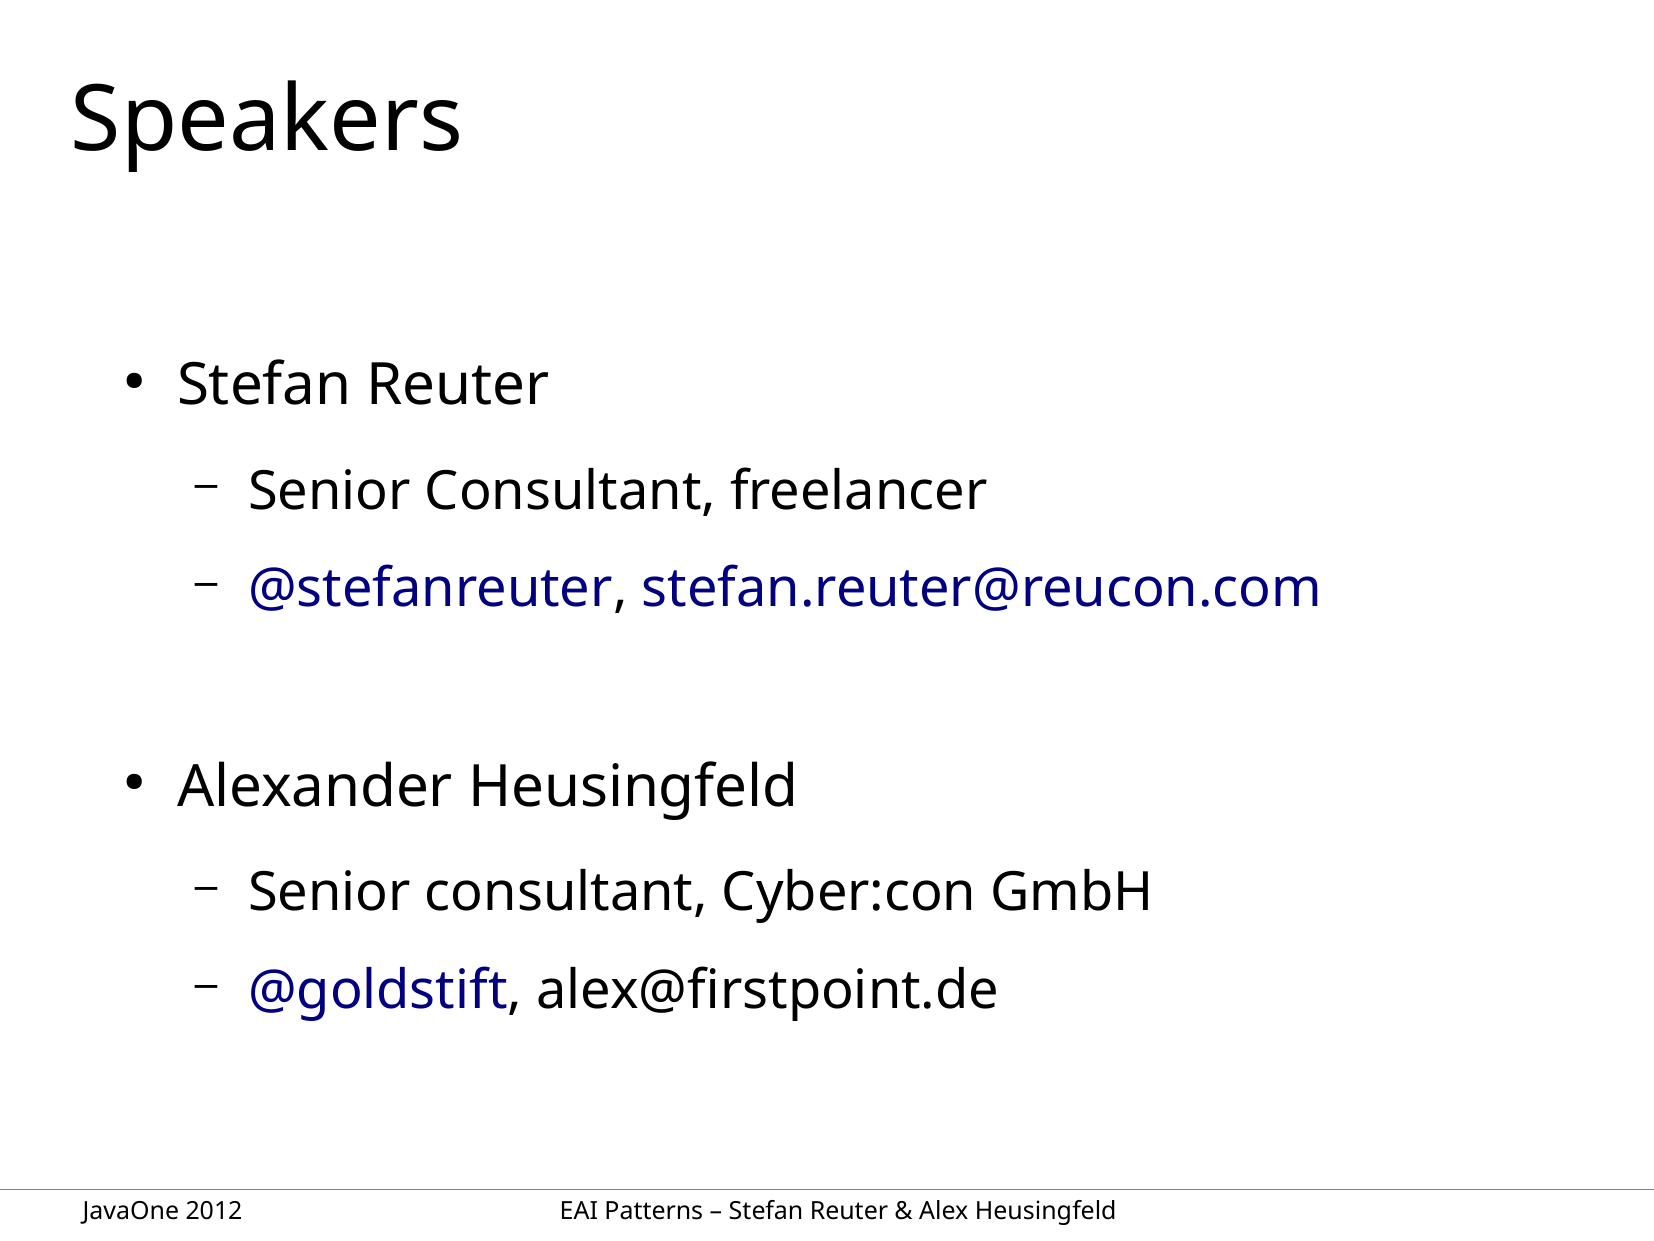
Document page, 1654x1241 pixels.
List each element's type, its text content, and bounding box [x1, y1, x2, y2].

title Speakers [70, 23, 1583, 208]
list Stefan Reuter Senior Consultant, freelancer @stefanreuter, stefan.reuter@reucon.com Alexander Heusingfeld Senior consultant, Cyber:con GmbH @goldstift, alex@firstpoint.de [106, 342, 1538, 1062]
